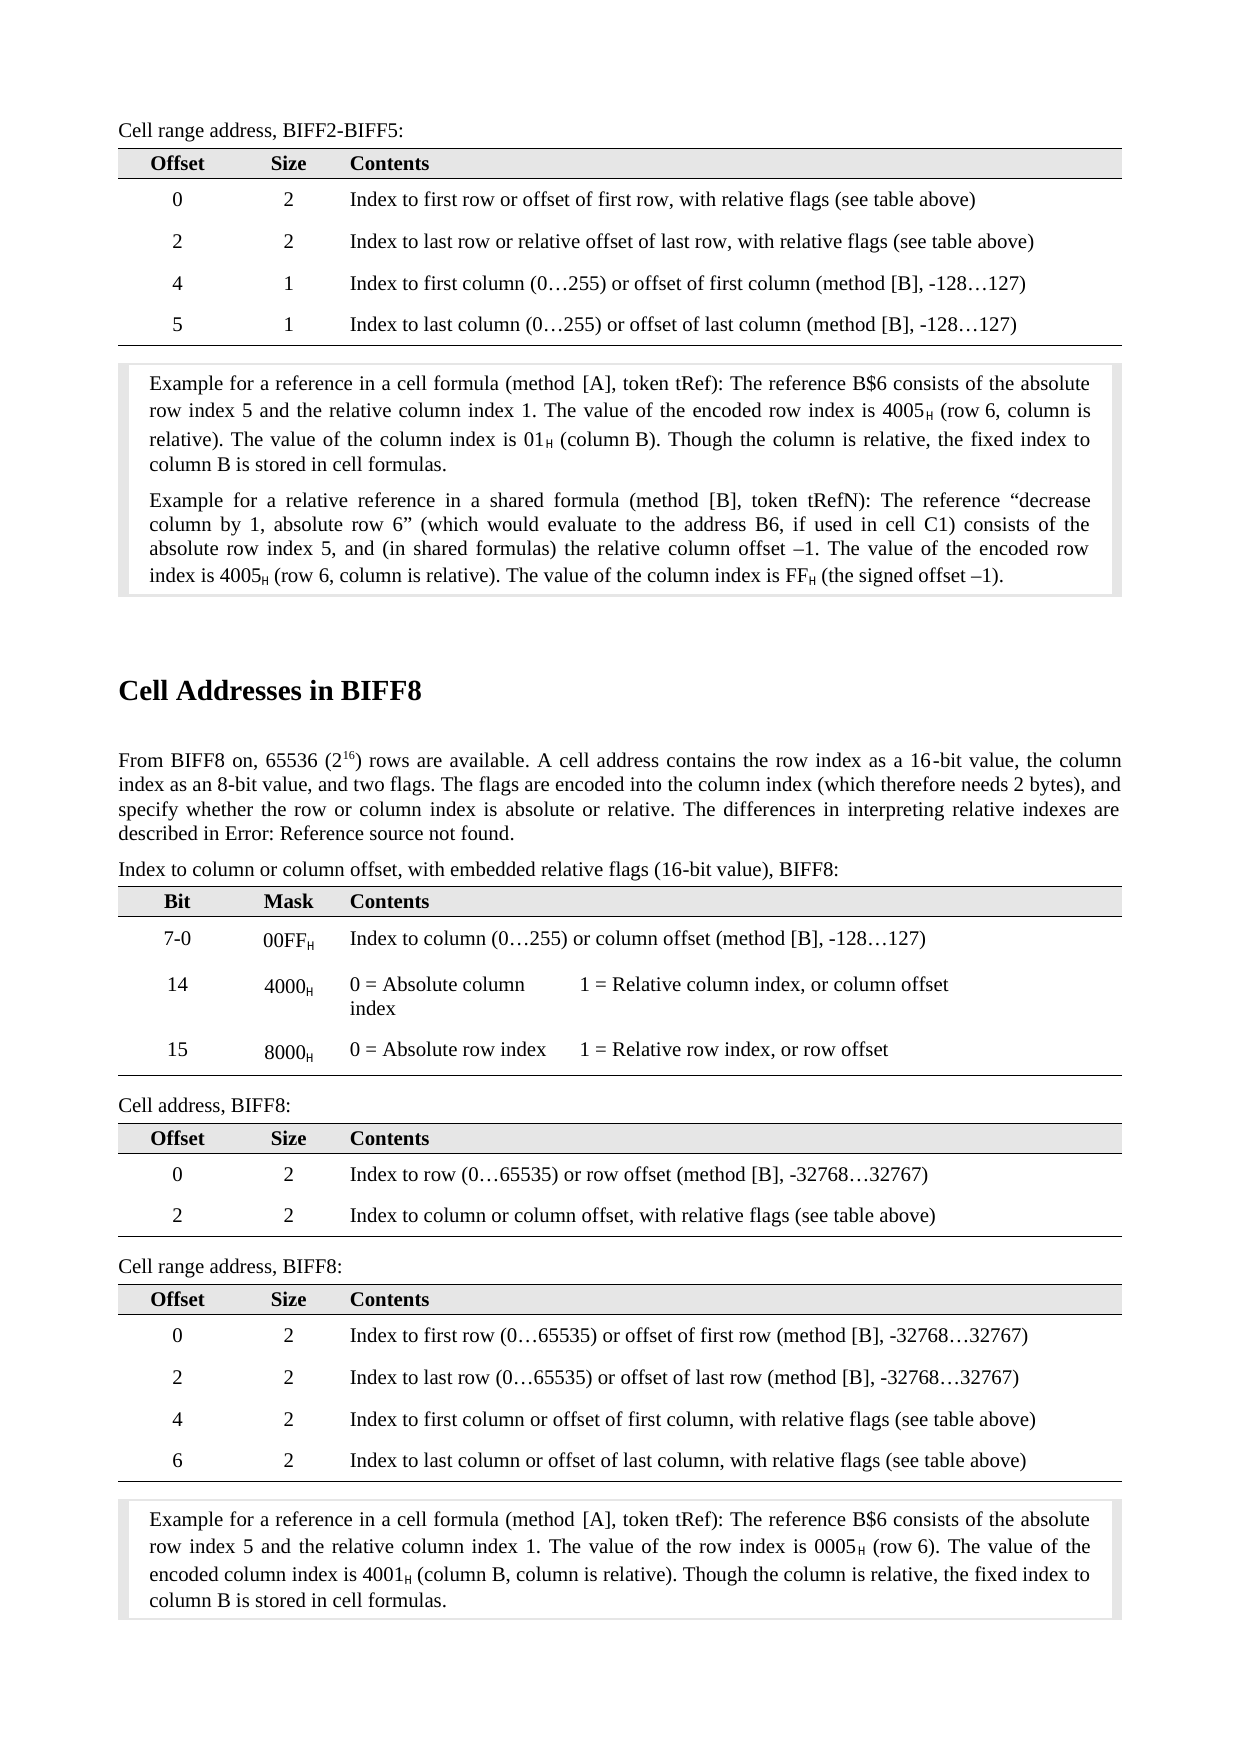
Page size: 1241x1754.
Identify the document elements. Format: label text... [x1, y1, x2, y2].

table_header Contents [341, 149, 1122, 178]
table_cell Index to last column (0…255) or offset of last column (method [B], -128…127) [341, 304, 1122, 345]
table_header Size [236, 149, 341, 178]
table_cell 8000H [236, 1029, 341, 1075]
text Example for a reference in a cell formula (method [A], token tRef): The reference B$6 consists of the absolute row index 5 and the relative column index 1. The value of the encoded row index is 4005H (row 6, column is relative). The value of the column index is 01H (column B). Though the column is relative, the fixed index to column B is stored in cell formulas. [129, 365, 1112, 476]
table_cell 0 [118, 1154, 236, 1194]
text Cell range address, BIFF8: [118, 1254, 1122, 1278]
subtitle Cell Addresses in BIFF8 [118, 673, 1122, 707]
table_cell 2 [236, 1356, 341, 1398]
table_cell 15 [118, 1029, 236, 1075]
table_cell Index to column (0…255) or column offset (method [B], -128…127) [341, 917, 1122, 963]
table_header Size [236, 1124, 341, 1153]
table_cell 2 [236, 1194, 341, 1236]
table_cell 2 [118, 1356, 236, 1398]
table_cell 4 [118, 1398, 236, 1439]
text Example for a reference in a cell formula (method [A], token tRef): The reference B$6 consists of the absolute row index 5 and the relative column index 1. The value of the row index is 0005H (row 6). The value of the encoded column index is 4001H (column B, column is relative). Though the column is relative, the fixed index to column B is stored in cell formulas. [129, 1501, 1112, 1618]
table_cell 1 [236, 262, 341, 303]
table_cell 2 [236, 1439, 341, 1481]
table_cell 2 [118, 1194, 236, 1236]
table_cell 0 [118, 1315, 236, 1356]
table_cell 0 = Absolute column index [341, 963, 571, 1028]
text Index to column or column offset, with embedded relative flags (16‑bit value), BIFF8: [118, 856, 1122, 881]
table_cell 2 [236, 179, 341, 220]
table_cell 0 [118, 179, 236, 220]
table_cell 7-0 [118, 917, 236, 963]
table_cell 2 [236, 1315, 341, 1356]
table_cell Index to first row or offset of first row, with relative flags (see table above) [341, 179, 1122, 220]
table_cell 0 = Absolute row index [341, 1029, 571, 1075]
text From BIFF8 on, 65536 (216) rows are available. A cell address contains the row index as a 16‑bit value, the column index as an 8‑bit value, and two flags. The flags are encoded into the column index (which therefore needs 2 bytes), and specify whether the row or column index is absolute or relative. The differences in interpreting relative indexes are described in 3.3.1. [118, 748, 1122, 844]
table_cell 5 [118, 304, 236, 345]
table_cell 2 [236, 1398, 341, 1439]
table_header Offset [118, 149, 236, 178]
table_header Bit [118, 887, 236, 916]
table_header Offset [118, 1285, 236, 1314]
table_cell 1 = Relative column index, or column offset [571, 963, 1122, 1028]
table_cell Index to last row or relative offset of last row, with relative flags (see table above) [341, 220, 1122, 262]
text Example for a relative reference in a shared formula (method [B], token tRefN): The reference “decrease column by 1, absolute row 6” (which would evaluate to the address B6, if used in cell C1) consists of the absolute row index 5, and (in shared formulas) the relative column offset –1. The value of the encoded row index is 4005H (row 6, column is relative). The value of the column index is FFH (the signed offset –1). [129, 480, 1112, 594]
table_cell Index to first column (0…255) or offset of first column (method [B], -128…127) [341, 262, 1122, 303]
table_cell 1 [236, 304, 341, 345]
table_cell Index to last row (0…65535) or offset of last row (method [B], -32768…32767) [341, 1356, 1122, 1398]
table_header Offset [118, 1124, 236, 1153]
table_cell Index to column or column offset, with relative flags (see table above) [341, 1194, 1122, 1236]
table_cell 4000H [236, 963, 341, 1028]
table_cell Index to first column or offset of first column, with relative flags (see table above) [341, 1398, 1122, 1439]
table_header Contents [341, 1285, 1122, 1314]
table_header Mask [236, 887, 341, 916]
text Cell address, BIFF8: [118, 1092, 1122, 1117]
table_header Contents [341, 887, 1122, 916]
table_cell Index to first row (0…65535) or offset of first row (method [B], -32768…32767) [341, 1315, 1122, 1356]
table_cell 2 [118, 220, 236, 262]
table_cell 6 [118, 1439, 236, 1481]
table_cell 4 [118, 262, 236, 303]
table_cell 00FFH [236, 917, 341, 963]
table_header Contents [341, 1124, 1122, 1153]
table_cell 1 = Relative row index, or row offset [571, 1029, 1122, 1075]
table_cell 2 [236, 1154, 341, 1194]
table_cell Index to last column or offset of last column, with relative flags (see table above) [341, 1439, 1122, 1481]
table_cell 14 [118, 963, 236, 1028]
table_header Size [236, 1285, 341, 1314]
table_cell 2 [236, 220, 341, 262]
table_cell Index to row (0…65535) or row offset (method [B], -32768…32767) [341, 1154, 1122, 1194]
text Cell range address, BIFF2-BIFF5: [118, 118, 1122, 142]
